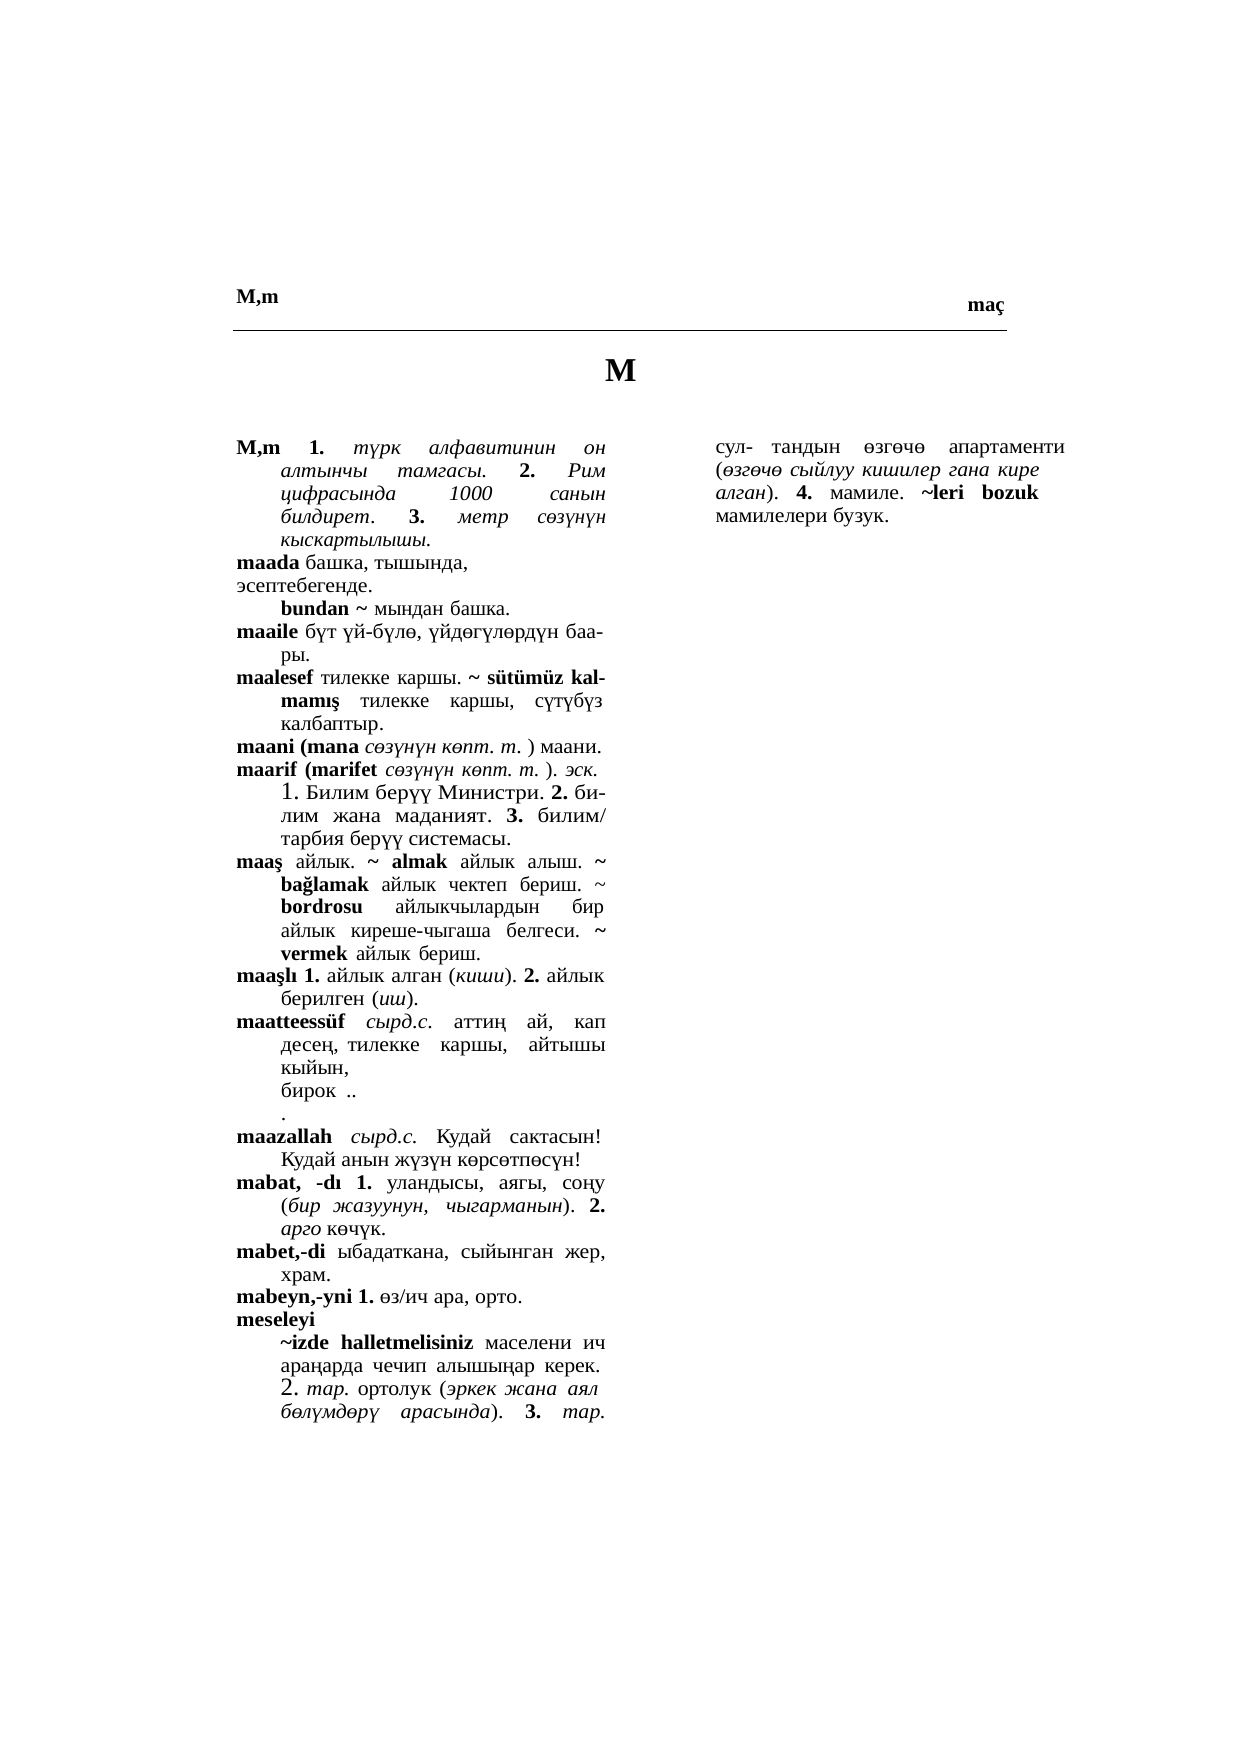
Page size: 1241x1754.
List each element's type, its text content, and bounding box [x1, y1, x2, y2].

text maada башка, тышында, эсептебегенде. [236, 551, 606, 597]
text M,m 1. түрк алфавитинин он алтынчы тамгасы. 2. Рим цифрасында 1000 санын билдирет. 3. метр сөзүнүн кыскартылышы. [236, 435, 606, 551]
text M,m [236, 284, 279, 308]
text maarif (marifet сөзүнүн көпт. т. ). эск. [236, 758, 606, 781]
text maazallah сырд.с. Кудай сактасын! [236, 1125, 606, 1148]
text ры. [281, 643, 312, 666]
text сул- тандын өзгөчө апартаменти (өзгөчө сыйлуу кишилер гана кире [715, 435, 1065, 481]
text mabat, -dı 1. уландысы, аягы, соңу (бир жазуунун, чыгарманын). 2. арго көчүк. [236, 1171, 606, 1239]
text mabeyn,-yni 1. өз/ич ара, орто. meseleyi [236, 1286, 606, 1331]
text бөлүмдөрү арасында). 3. тар. [280, 1400, 606, 1423]
text maaile бүт үй-бүлө, үйдөгүлөрдүн баа- [236, 620, 606, 643]
text мамилелери бузук. [715, 504, 918, 527]
text Кудай анын жүзүн көрсөтпөсүн! [281, 1148, 587, 1171]
text M [176, 350, 1065, 388]
text айлык киреше-чыгаша белгеси. ~ vermek айлык бериш. [281, 919, 606, 964]
text алган). 4. мамиле. ~leri bozuk [715, 481, 1065, 504]
text maatteessüf сырд.с. аттиң ай, кап десең, тилекке каршы, айтышы кыйын, [236, 1010, 606, 1079]
text maani (mana сөзүнүн көпт. т. ) маани. [236, 735, 606, 758]
text берилген (иш). [281, 987, 420, 1010]
text калбаптыр. [281, 712, 387, 735]
text maaş айлык. ~ almak айлык алыш. ~ bağlamak айлык чектеп бериш. ~ bordrosu айлыкчылардын бир [236, 850, 606, 918]
text бирок ... [281, 1079, 356, 1125]
text maç [907, 292, 1065, 316]
list Билим берүү Министри. 2. би- лим жана маданият. 3. билим/ тарбия берүү системасы. [281, 781, 606, 850]
text ~izde halletmelisiniz маселени ич араңарда чечип алышыңар керек. [280, 1331, 606, 1377]
list тар. ортолук (эркек жана аял [280, 1377, 606, 1400]
text maalesef тилекке каршы. ~ sütümüz kal- mamış тилекке каршы, сүтүбүз [236, 666, 606, 712]
text maaşlı 1. айлык алган (киши). 2. айлык [236, 964, 606, 987]
text mabet,-di ыбадаткана, сыйынган жер, храм. [236, 1240, 606, 1286]
text bundan ~ мындан башка. [281, 597, 512, 620]
